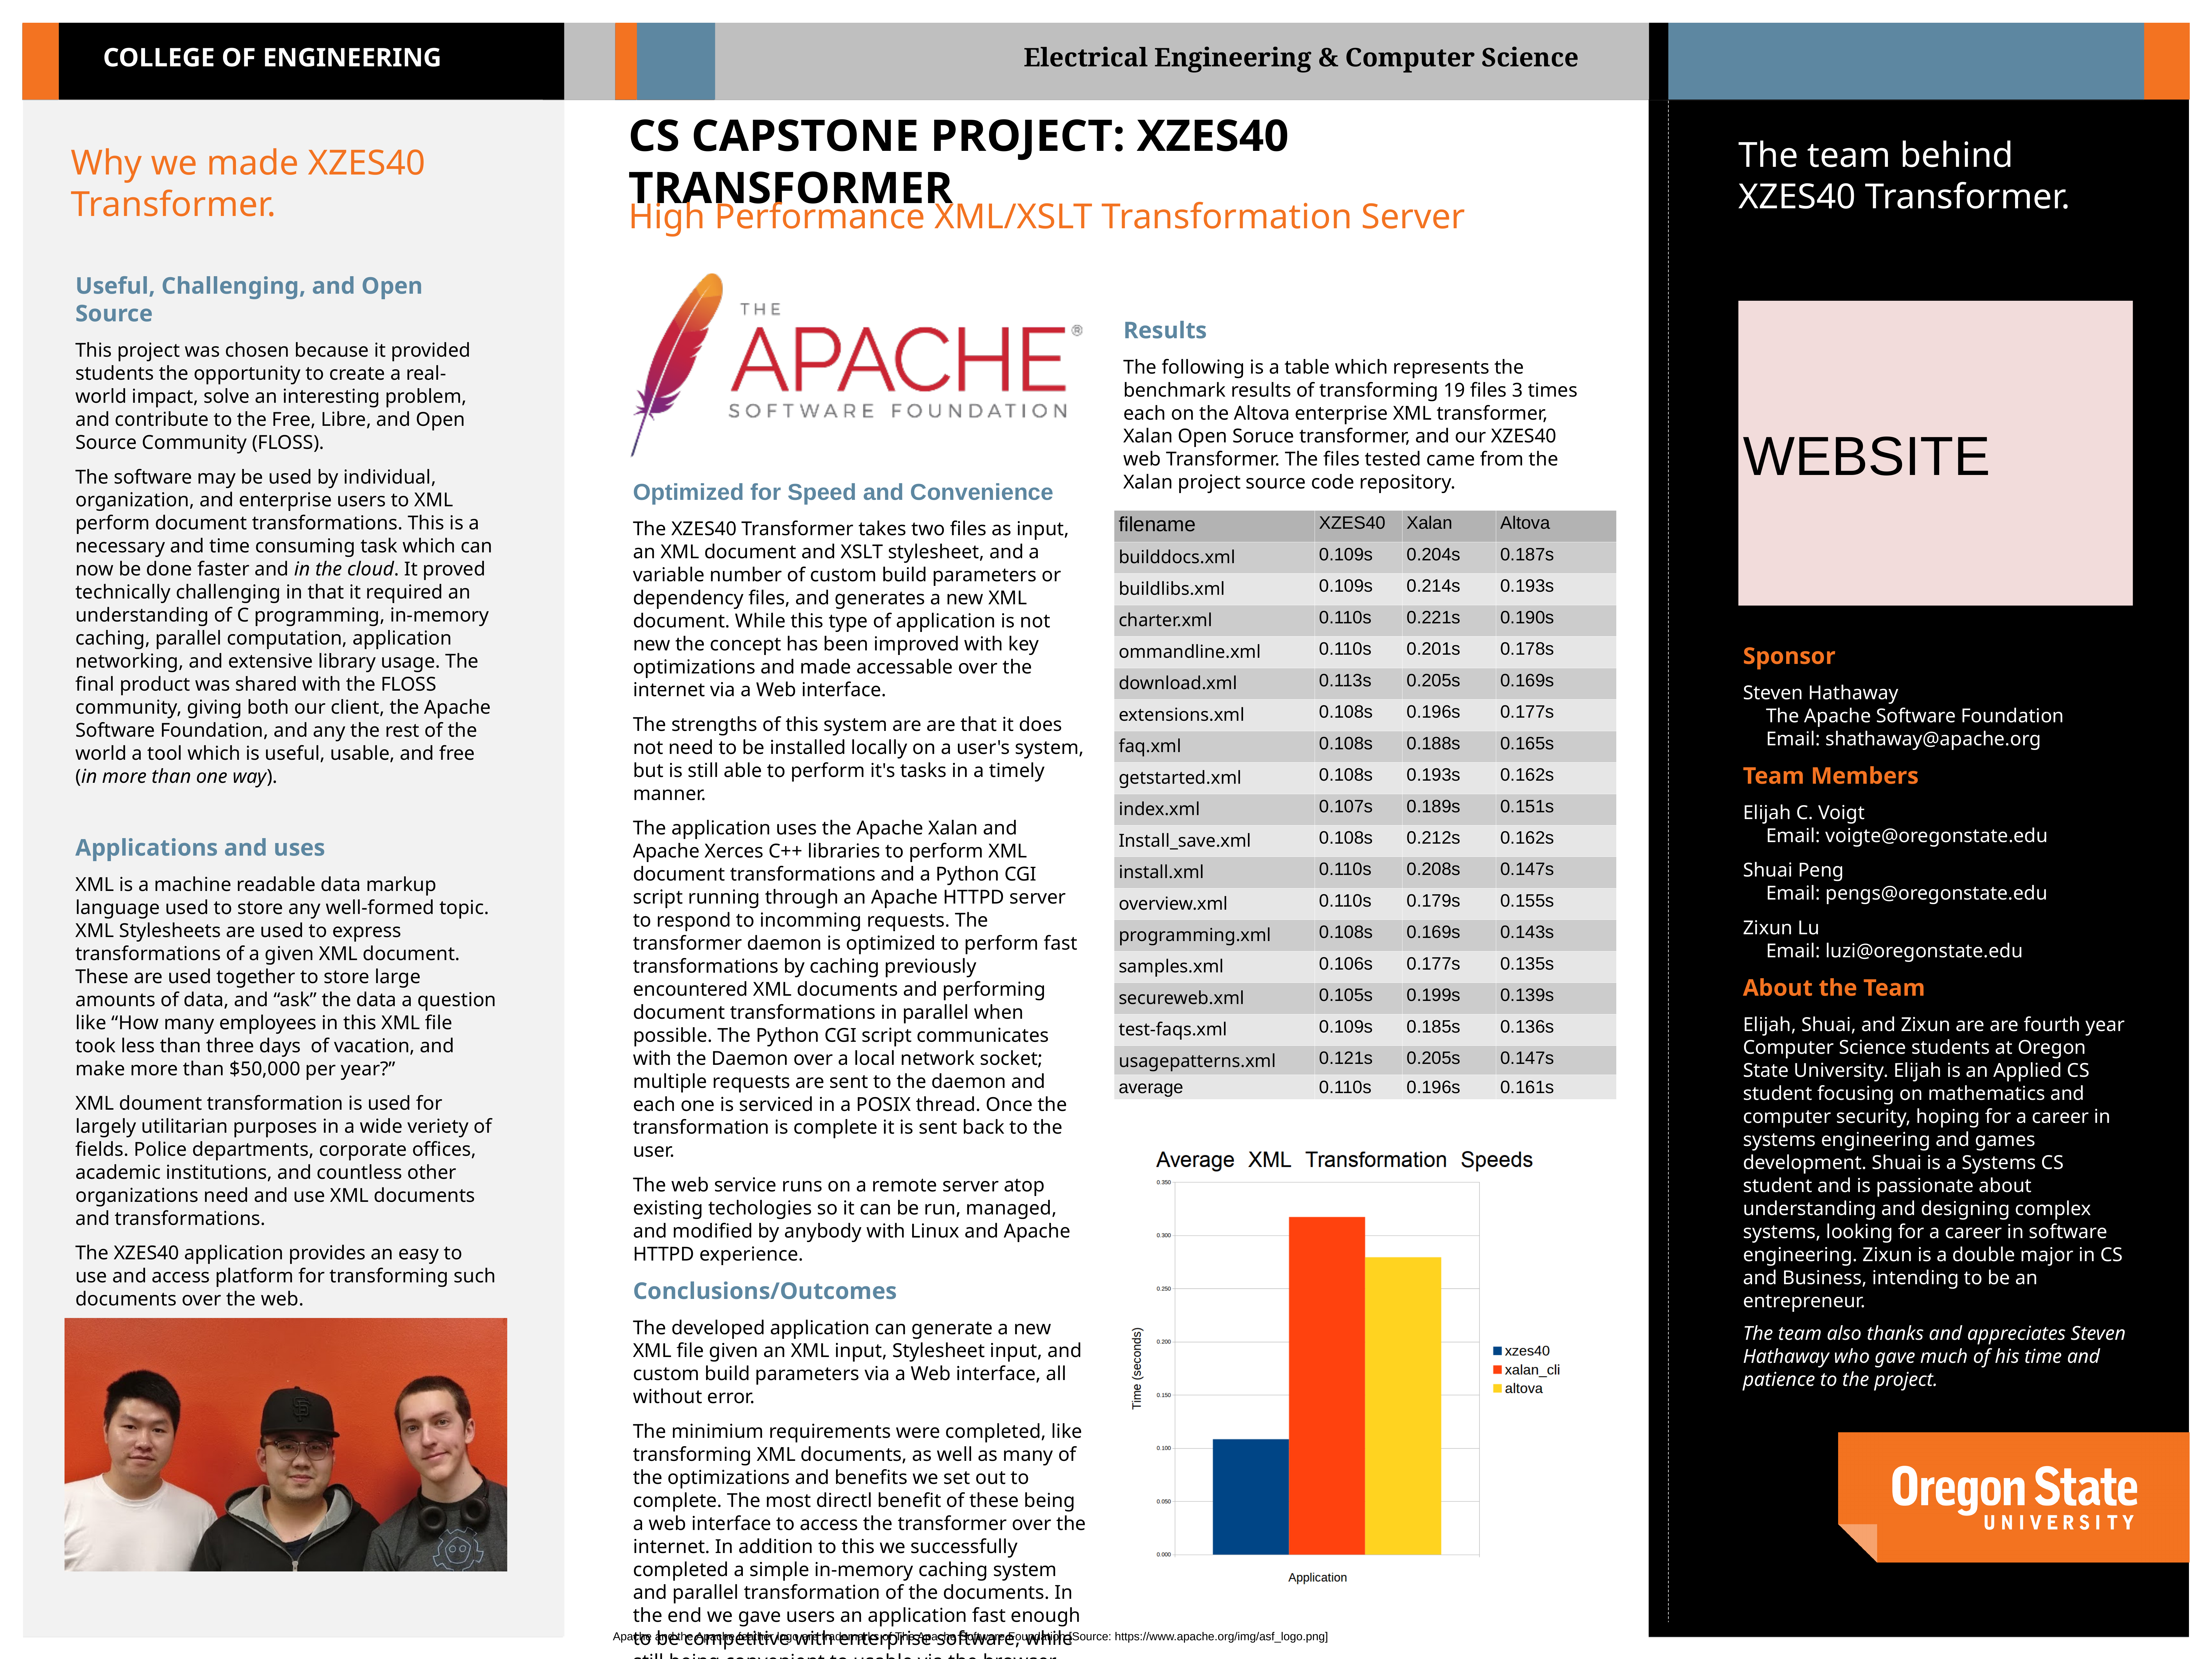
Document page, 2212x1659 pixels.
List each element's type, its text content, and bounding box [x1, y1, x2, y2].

table_header filename [1114, 511, 1315, 542]
table_cell download.xml [1114, 668, 1315, 699]
table_cell 0.201s [1402, 637, 1496, 668]
table_cell 0.151s [1496, 794, 1616, 825]
table_cell 0.108s [1315, 763, 1402, 794]
table_cell ommandline.xml [1114, 637, 1315, 668]
table_cell 0.205s [1402, 1046, 1496, 1075]
table_cell 0.121s [1315, 1046, 1402, 1075]
table_cell extensions.xml [1114, 700, 1315, 731]
text_box [1816, 820, 1825, 842]
table_cell 0.135s [1496, 951, 1616, 982]
table_cell 0.109s [1315, 1014, 1402, 1045]
table_cell 0.113s [1315, 668, 1402, 699]
table_cell faq.xml [1114, 731, 1315, 762]
text_box Why we made XZES40 Transformer. [71, 140, 502, 248]
table_cell 0.147s [1496, 1046, 1616, 1075]
table_cell charter.xml [1114, 605, 1315, 636]
table_cell usagepatterns.xml [1114, 1046, 1315, 1075]
table_cell average [1114, 1075, 1315, 1099]
text_box Optimized for Speed and Convenience The XZES40 Transformer takes two files as input, an XML document and XSLT stylesheet, and a variable number of custom build parameters or dependency files, and generates a new XML document. While this type of application is not new the concept has been improved with key optimizations and made accessable over the internet via a Web interface. The strengths of this system are are that it does not need to be installed locally on a user's system, but is still able to perform it's tasks in a timely manner. The application uses the Apache Xalan and Apache Xerces C++ libraries to perform XML document transformations and a Python CGI script running through an Apache HTTPD server to respond to incomming requests. The transformer daemon is optimized to perform fast transformations by caching previously encountered XML documents and performing document transformations in parallel when possible. The Python CGI script communicates with the Daemon over a local network socket; multiple requests are sent to the daemon and each one is serviced in a POSIX thread. Once the transformation is complete it is sent back to the user. The web service runs on a remote server atop existing techologies so it can be run, managed, and modified by anybody with Linux and Apache HTTPD experience. Conclusions/Outcomes The developed application can generate a new XML file given an XML input, Stylesheet input, and custom build parameters via a Web interface, all without error. The minimium requirements were completed, like transforming XML documents, as well as many of the optimizations and benefits we set out to complete. The most directl benefit of these being a web interface to access the transformer over the internet. In addition to this we successfully completed a simple in-memory caching system and parallel transformation of the documents. In the end we gave users an application fast enough to be competitive with enterprise software, while still being convenient to usable via the browser. [628, 474, 1093, 1563]
table_cell index.xml [1114, 794, 1315, 825]
picture [65, 1318, 507, 1572]
table_cell overview.xml [1114, 888, 1315, 920]
table_cell getstarted.xml [1114, 763, 1315, 794]
table_cell 0.204s [1402, 542, 1496, 573]
table_cell 0.193s [1402, 763, 1496, 794]
table_cell samples.xml [1114, 951, 1315, 982]
table_cell 0.143s [1496, 920, 1616, 951]
table_cell 0.110s [1315, 605, 1402, 636]
picture [1838, 1432, 2190, 1563]
table_cell 0.185s [1402, 1014, 1496, 1045]
table_cell 0.147s [1496, 857, 1616, 888]
table_cell buildlibs.xml [1114, 574, 1315, 605]
text_box WEBSITE [1738, 300, 2133, 606]
table_cell 0.214s [1402, 574, 1496, 605]
table_cell 0.109s [1315, 574, 1402, 605]
table_cell 0.105s [1315, 983, 1402, 1014]
text_box Useful, Challenging, and Open Source This project was chosen because it provided students the opportunity to create a real-world impact, solve an interesting problem, and contribute to the Free, Libre, and Open Source Community (FLOSS). The software may be used by individual, organization, and enterprise users to XML perform document transformations. This is a necessary and time consuming task which can now be done faster and in the cloud. It proved technically challenging in that it required an understanding of C programming, in-memory caching, parallel computation, application networking, and extensive library usage. The final product was shared with the FLOSS community, giving both our client, the Apache Software Foundation, and any the rest of the world a tool which is useful, usable, and free (in more than one way). Applications and uses XML is a machine readable data markup language used to store any well-formed topic. XML Stylesheets are used to express transformations of a given XML document. These are used together to store large amounts of data, and “ask” the data a question like “How many employees in this XML file took less than three days of vacation, and make more than $50,000 per year?” XML doument transformation is used for largely utilitarian purposes in a wide veriety of fields. Police departments, corporate offices, academic institutions, and countless other organizations need and use XML documents and transformations. The XZES40 application provides an easy to use and access platform for transforming such documents over the web. [71, 269, 502, 1225]
table_cell builddocs.xml [1114, 542, 1315, 573]
table_cell 0.177s [1496, 700, 1616, 731]
text_box The team behind XZES40 Transformer. [1738, 132, 2133, 241]
table_cell 0.108s [1315, 920, 1402, 951]
table_cell 0.136s [1496, 1014, 1616, 1045]
title CS Capstone Project: XZES40 Transformer [628, 125, 1584, 194]
table_cell 0.162s [1496, 826, 1616, 857]
table_cell 0.196s [1402, 1075, 1496, 1099]
table_cell 0.161s [1496, 1075, 1616, 1099]
table_cell 0.155s [1496, 888, 1616, 920]
table_cell 0.205s [1402, 668, 1496, 699]
subtitle High Performance XML/XSLT Transformation Server [628, 194, 1584, 295]
text_box Sponsor Steven Hathaway The Apache Software Foundation Email: shathaway@apache.org Team Members Elijah C. Voigt Email: voigte@oregonstate.edu Shuai Peng Email: pengs@oregonstate.edu Zixun Lu Email: luzi@oregonstate.edu About the Team Elijah, Shuai, and Zixun are are fourth year Computer Science students at Oregon State University. Elijah is an Applied CS student focusing on mathematics and computer security, hoping for a career in systems engineering and games development. Shuai is a Systems CS student and is passionate about understanding and designing complex systems, looking for a career in software engineering. Zixun is a double major in CS and Business, intending to be an entrepreneur. The team also thanks and appreciates Steven Hathaway who gave much of his time and patience to the project. [1738, 639, 2133, 1426]
table_cell 0.108s [1315, 826, 1402, 857]
table_cell 0.165s [1496, 731, 1616, 762]
table_cell 0.110s [1315, 888, 1402, 920]
table_cell 0.189s [1402, 794, 1496, 825]
table_cell 0.187s [1496, 542, 1616, 573]
table_cell 0.109s [1315, 542, 1402, 573]
table_cell secureweb.xml [1114, 983, 1315, 1014]
table_cell 0.196s [1402, 700, 1496, 731]
table_cell Install_save.xml [1114, 826, 1315, 857]
table_cell 0.169s [1496, 668, 1616, 699]
table_cell 0.177s [1402, 951, 1496, 982]
table_cell 0.106s [1315, 951, 1402, 982]
table_cell 0.199s [1402, 983, 1496, 1014]
table_cell 0.178s [1496, 637, 1616, 668]
picture [622, 273, 1087, 463]
table_cell 0.108s [1315, 700, 1402, 731]
table_cell programming.xml [1114, 920, 1315, 951]
table_cell 0.190s [1496, 605, 1616, 636]
table_cell 0.110s [1315, 1075, 1402, 1099]
picture [1108, 1131, 1581, 1604]
table_cell 0.169s [1402, 920, 1496, 951]
table_cell 0.108s [1315, 731, 1402, 762]
table_cell test-faqs.xml [1114, 1014, 1315, 1045]
table_cell 0.221s [1402, 605, 1496, 636]
table_cell 0.212s [1402, 826, 1496, 857]
table_cell 0.107s [1315, 794, 1402, 825]
table_cell 0.162s [1496, 763, 1616, 794]
table_cell 0.208s [1402, 857, 1496, 888]
table_cell 0.110s [1315, 637, 1402, 668]
table_cell 0.179s [1402, 888, 1496, 920]
table_header Altova [1496, 511, 1616, 542]
table_cell 0.139s [1496, 983, 1616, 1014]
table_header Xalan [1402, 511, 1496, 542]
table_cell 0.188s [1402, 731, 1496, 762]
text_box Results The following is a table which represents the benchmark results of transforming 19 files 3 times each on the Altova enterprise XML transformer, Xalan Open Soruce transformer, and our XZES40 web Transformer. The files tested came from the Xalan project source code repository. [1119, 274, 1584, 510]
text_box Apache and the Apache feather logo are trademarks of The Apache Software Foundation [Source: https://www.apache.org/img/asf_logo.png] [608, 1628, 1590, 1645]
table_cell 0.110s [1315, 857, 1402, 888]
table_cell install.xml [1114, 857, 1315, 888]
table_header XZES40 [1315, 511, 1402, 542]
table_cell 0.193s [1496, 574, 1616, 605]
